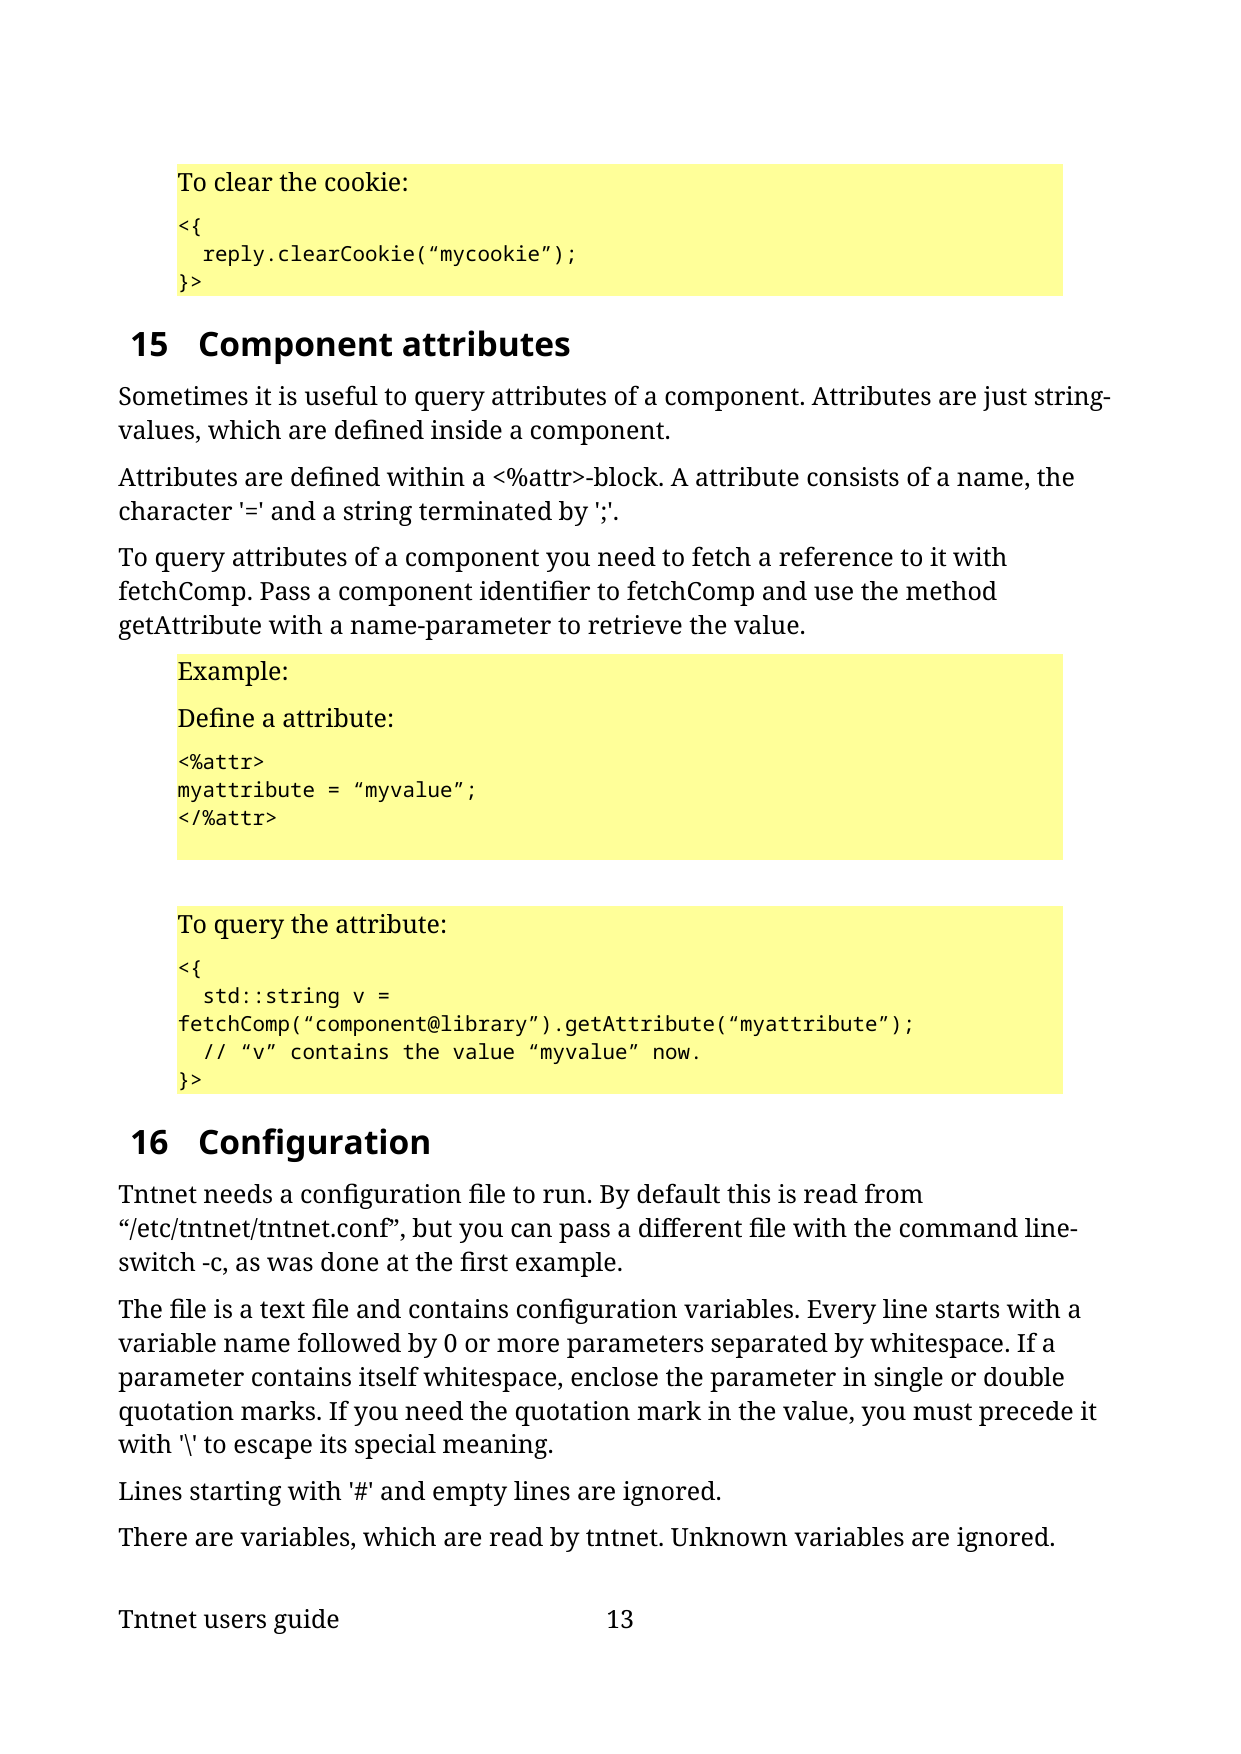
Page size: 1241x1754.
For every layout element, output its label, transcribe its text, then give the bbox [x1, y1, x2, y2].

text <{ [177, 953, 1063, 981]
text Example: [177, 654, 1063, 688]
text </%attr> [177, 803, 1063, 832]
text To query the attribute: [177, 906, 1063, 940]
text To query attributes of a component you need to fetch a reference to it with fetchComp. Pass a component identifier to fetchComp and use the method getAttribute with a name-parameter to retrieve the value. [118, 539, 1122, 641]
text <{ [177, 211, 1063, 239]
text }> [177, 267, 1063, 296]
text Attributes are defined within a <%attr>-block. A attribute consists of a name, the character '=' and a string terminated by ';'. [118, 459, 1122, 527]
text Tntnet needs a configuration file to run. By default this is read from “/etc/tntnet/tntnet.conf”, but you can pass a different file with the command line-switch -c, as was done at the first example. [118, 1177, 1122, 1279]
text Lines starting with '#' and empty lines are ignored. [118, 1473, 1122, 1507]
text Sometimes it is useful to query attributes of a component. Attributes are just string-values, which are defined inside a component. [118, 379, 1122, 447]
text Define a attribute: [177, 700, 1063, 734]
text std::string v = fetchComp(“component@library”).getAttribute(“myattribute”); [177, 981, 1063, 1037]
text To clear the cookie: [177, 164, 1063, 198]
text }> [177, 1066, 1063, 1094]
text // “v” contains the value “myvalue” now. [177, 1037, 1063, 1066]
text There are variables, which are read by tntnet. Unknown variables are ignored. [118, 1520, 1122, 1554]
text reply.clearCookie(“mycookie”); [177, 239, 1063, 267]
subtitle Component attributes [118, 321, 1122, 366]
text The file is a text file and contains configuration variables. Every line starts with a variable name followed by 0 or more parameters separated by whitespace. If a parameter contains itself whitespace, enclose the parameter in single or double quotation marks. If you need the quotation mark in the value, you must precede it with '\' to escape its special meaning. [118, 1291, 1122, 1461]
text myattribute = “myvalue”; [177, 775, 1063, 803]
subtitle Configuration [118, 1119, 1122, 1164]
text <%attr> [177, 747, 1063, 775]
